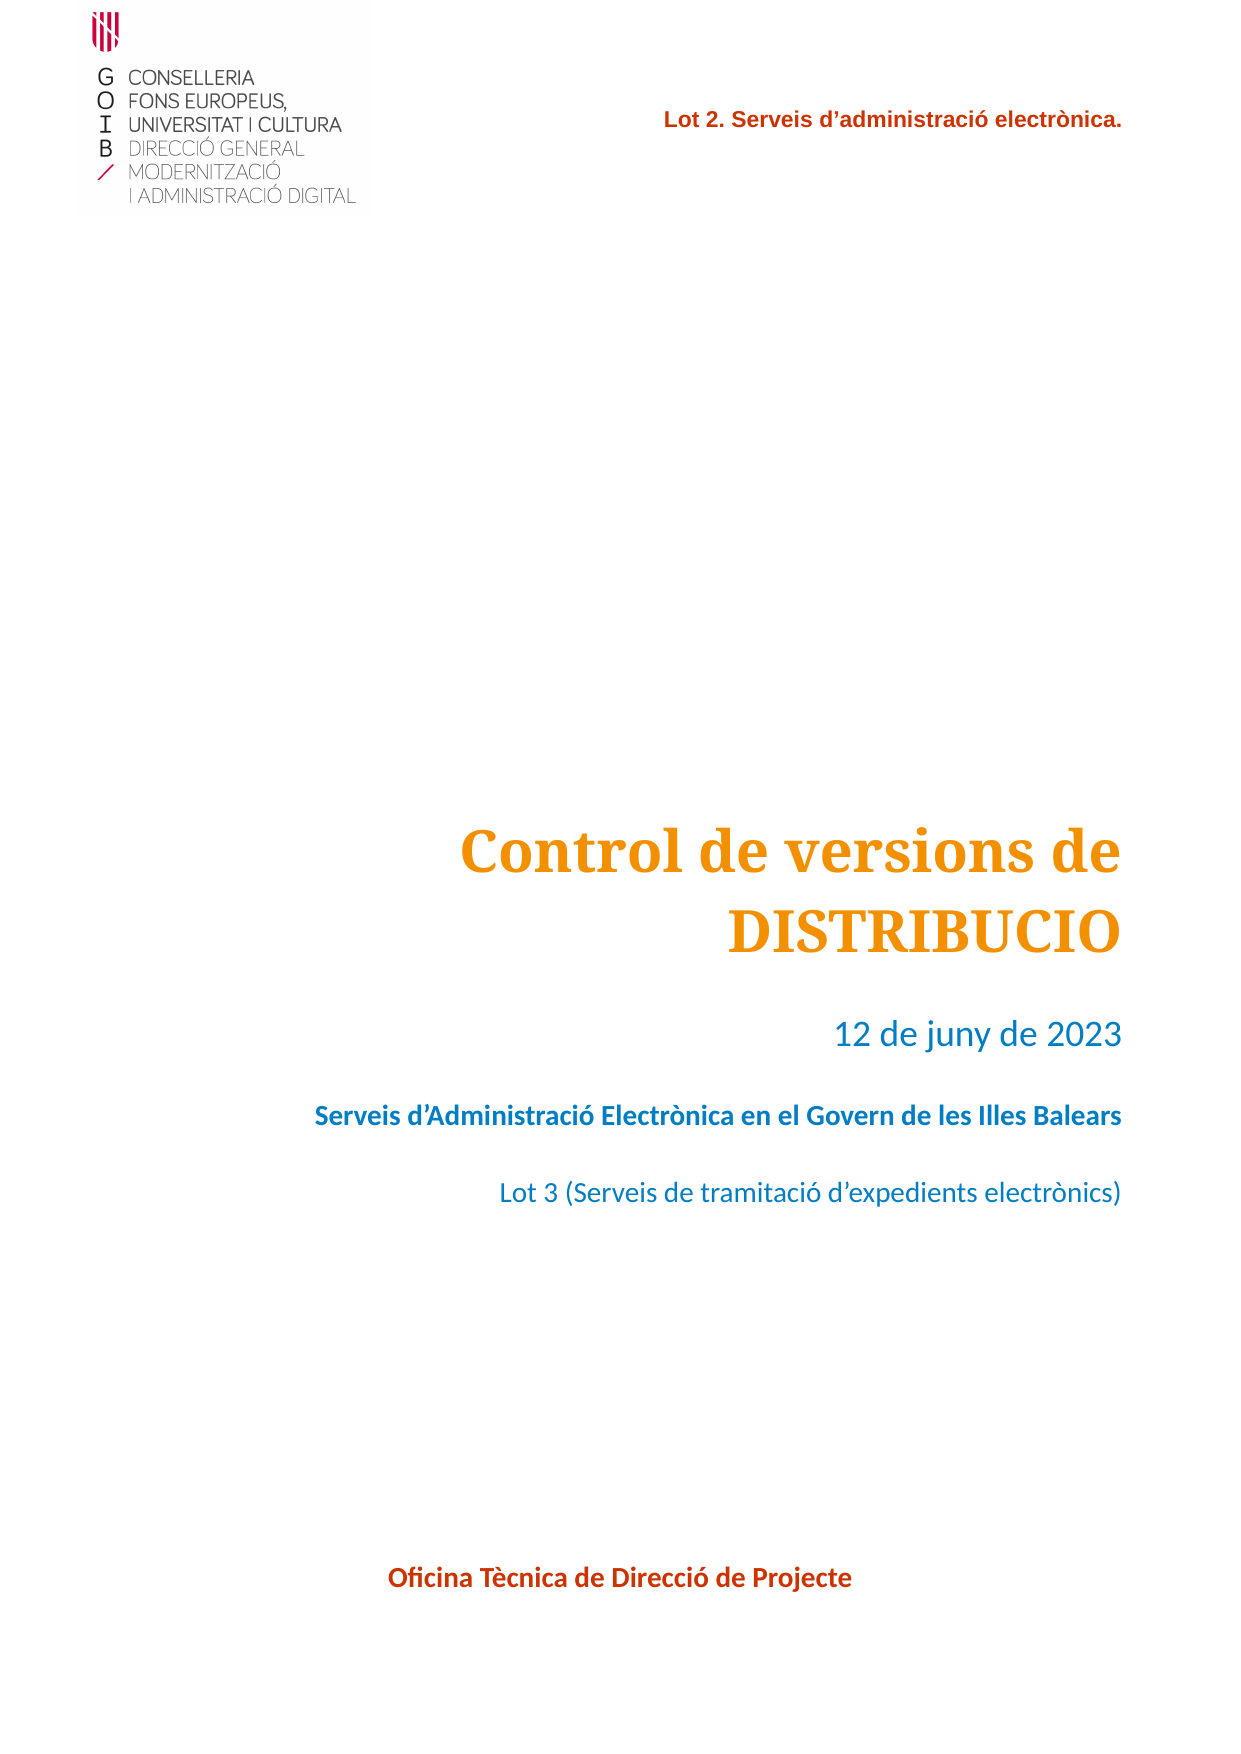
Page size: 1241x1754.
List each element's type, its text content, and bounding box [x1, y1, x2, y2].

text Lot 3 (Serveis de tramitació d’expedients electrònics) [118, 1174, 1122, 1210]
picture [77, 0, 371, 216]
text 12 de juny de 2023 [118, 1010, 1122, 1056]
text Serveis d’Administració Electrònica en el Govern de les Illes Balears [118, 1097, 1122, 1133]
text Oficina Tècnica de Direcció de Projecte [118, 1559, 1122, 1594]
text Control de versions de DISTRIBUCIO [118, 810, 1122, 969]
